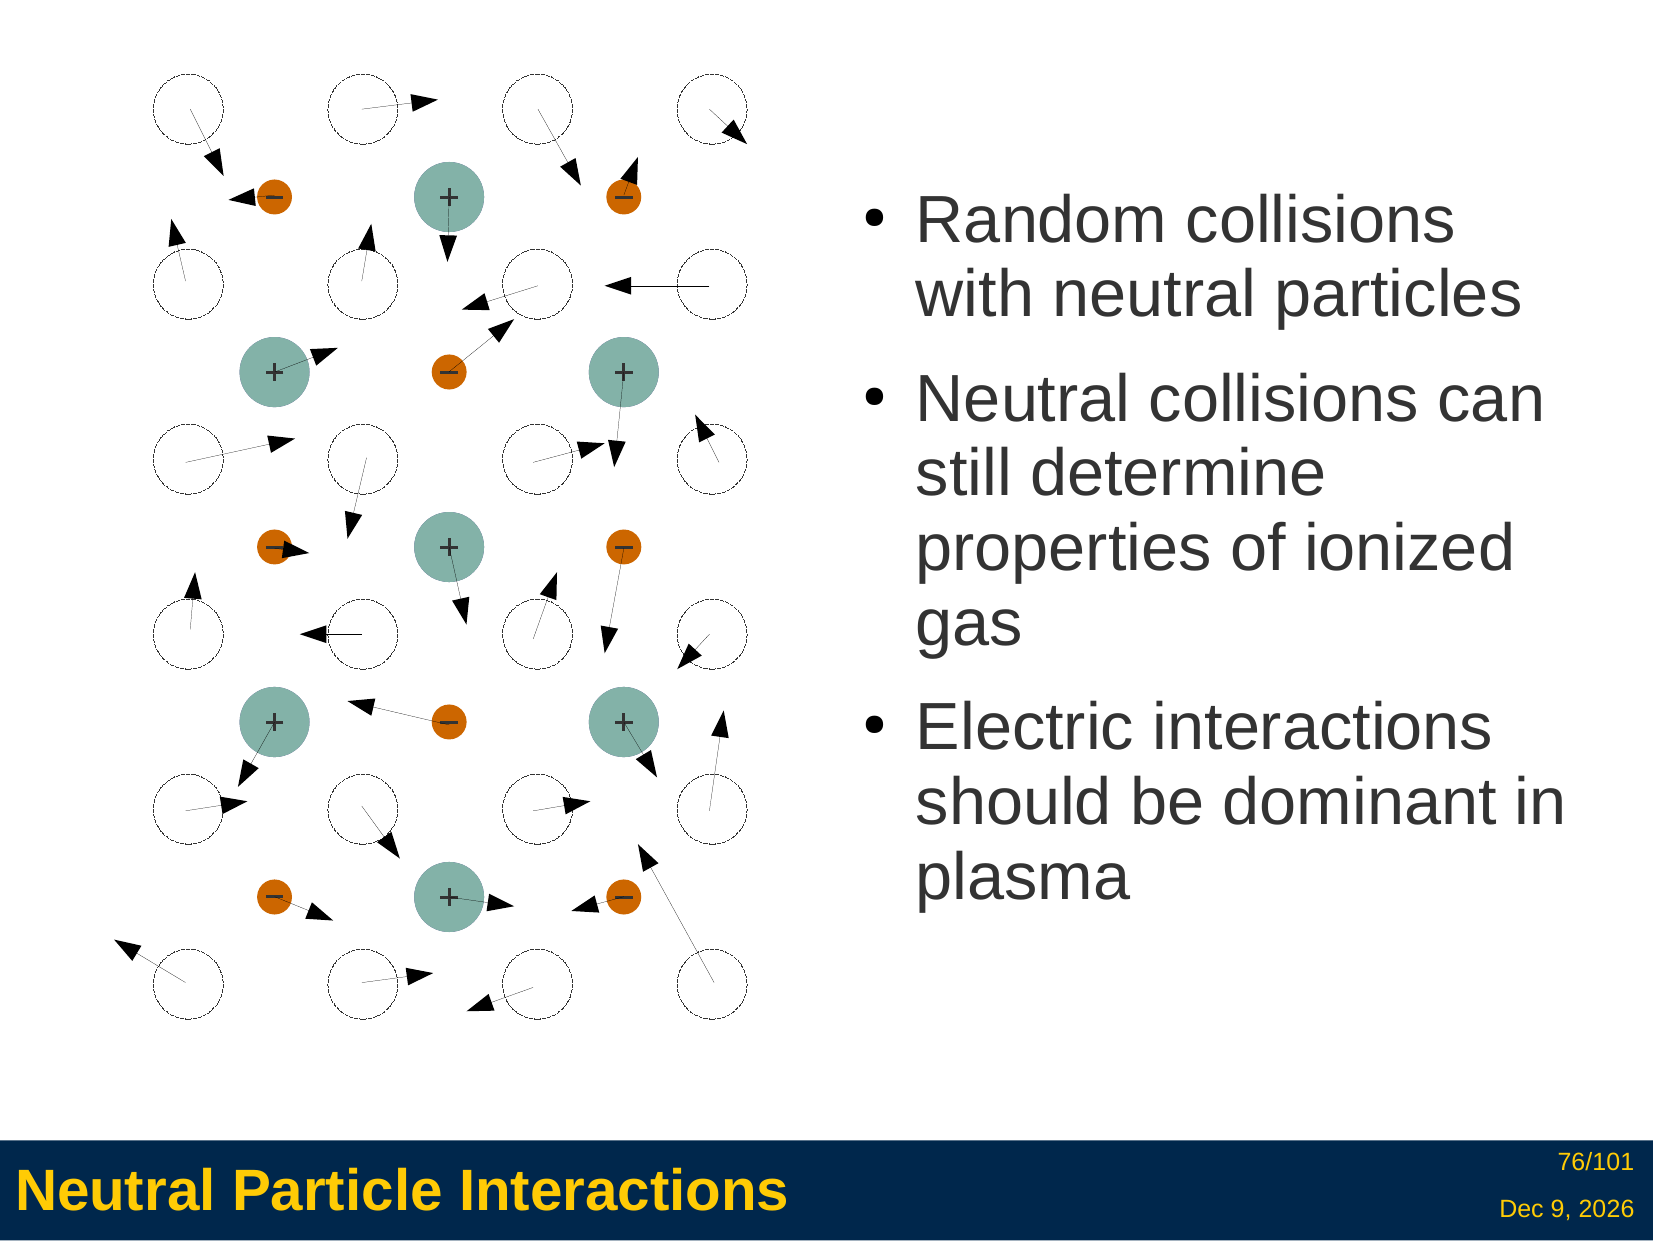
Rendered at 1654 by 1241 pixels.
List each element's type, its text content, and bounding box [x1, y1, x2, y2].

text_box [414, 512, 485, 583]
text_box [257, 179, 293, 215]
text_box [414, 161, 485, 233]
list Random collisions with neutral particles Neutral collisions can still determine properties of ionized gas Electric interactions should be dominant in plasma [845, 75, 1572, 1021]
text_box [606, 879, 642, 915]
text_box [431, 704, 467, 740]
text_box [257, 529, 292, 565]
text_box [588, 337, 659, 408]
text_box [588, 686, 659, 758]
title Neutral Particle Interactions [14, 1140, 1380, 1241]
text_box [239, 337, 310, 408]
text_box [414, 861, 485, 933]
text_box [606, 179, 642, 215]
text_box [606, 529, 642, 565]
text_box [239, 686, 310, 758]
text_box [431, 354, 467, 390]
text_box [257, 879, 293, 915]
